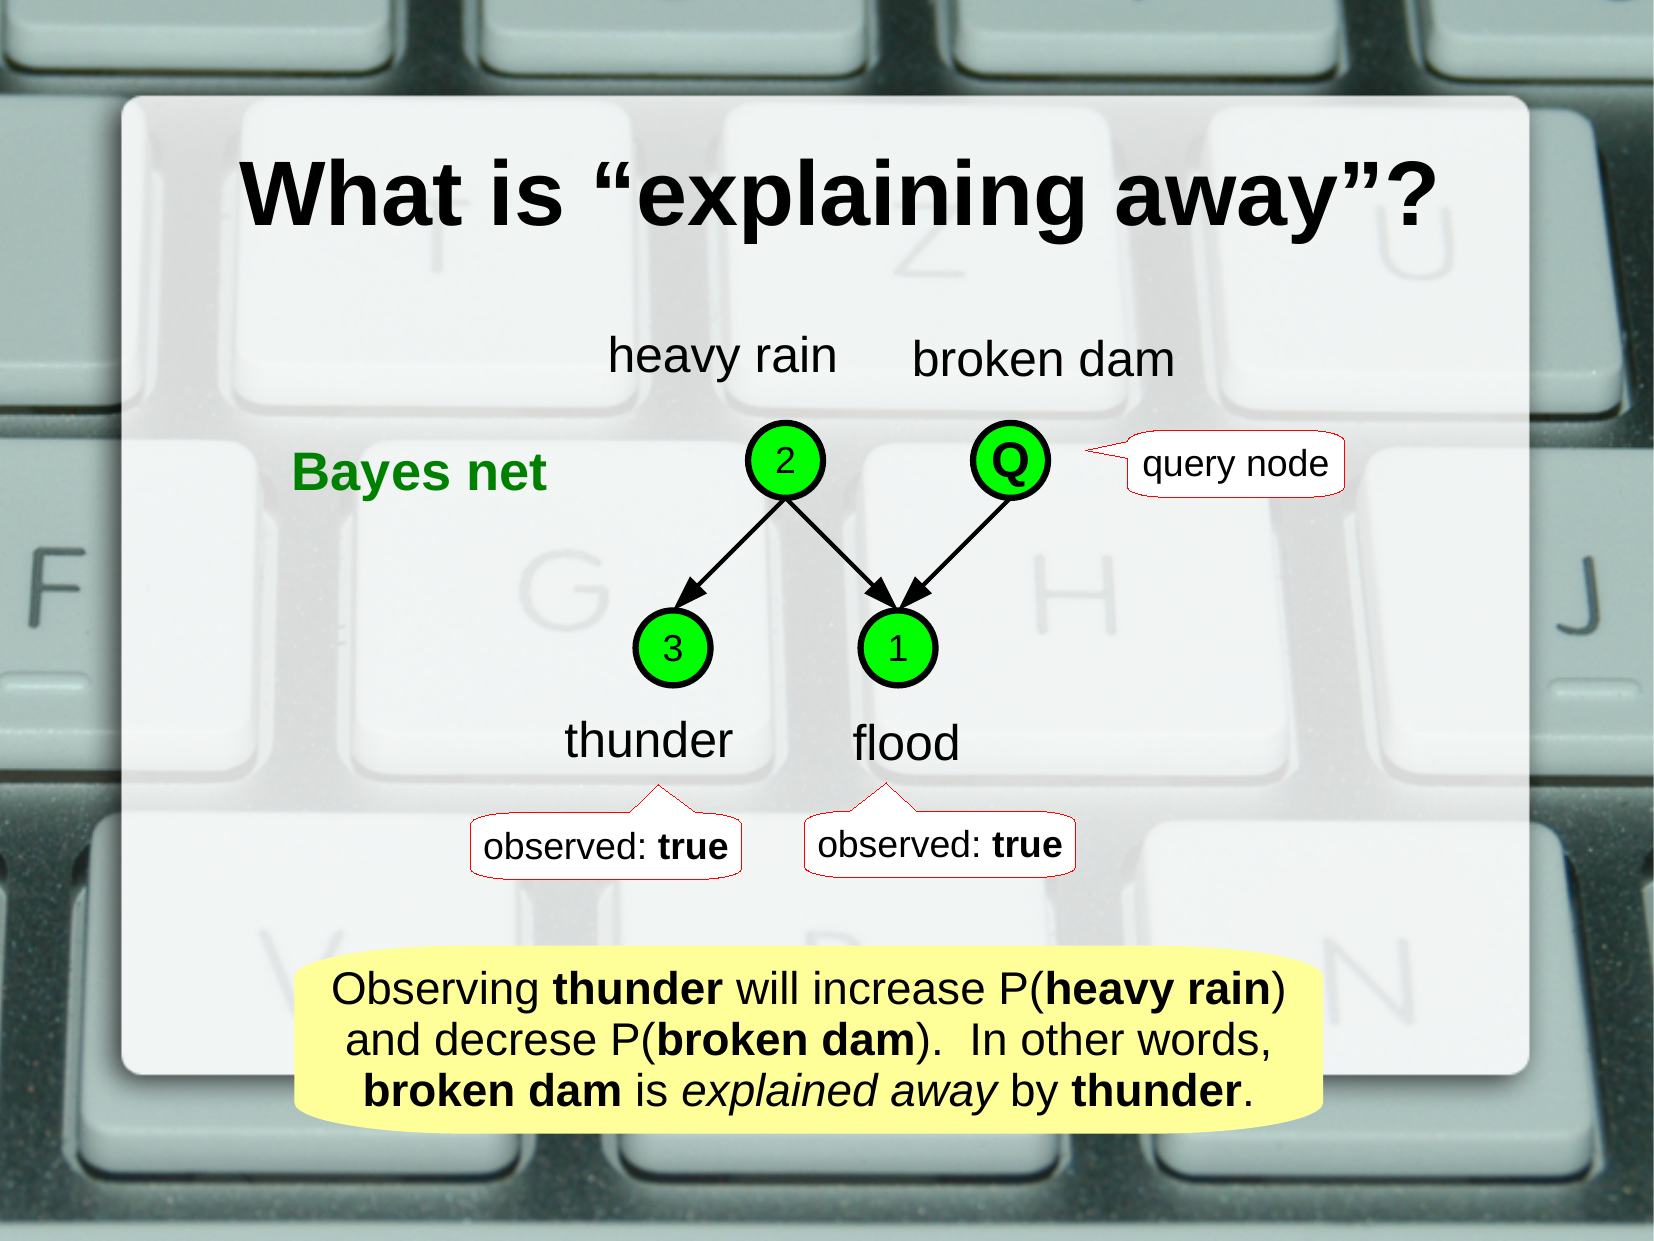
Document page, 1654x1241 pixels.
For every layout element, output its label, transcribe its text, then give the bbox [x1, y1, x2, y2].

text_box Q [973, 422, 1049, 498]
text_box 3 [635, 610, 711, 686]
text_box thunder [549, 704, 755, 775]
text_box 1 [860, 610, 936, 686]
text_box 2 [748, 422, 824, 498]
text_box observed: true [804, 782, 1076, 878]
text_box flood [823, 707, 996, 779]
text_box broken dam [897, 323, 1214, 395]
title What is “explaining away”? [185, 118, 1497, 268]
text_box Bayes net [261, 433, 578, 511]
text_box observed: true [470, 784, 742, 880]
picture [0, 0, 1654, 1241]
text_box Observing thunder will increase P(heavy rain) and decrese P(broken dam). In other words, broken dam is explained away by thunder. [294, 945, 1324, 1134]
text_box heavy rain [592, 320, 870, 391]
text_box query node [1085, 430, 1345, 498]
